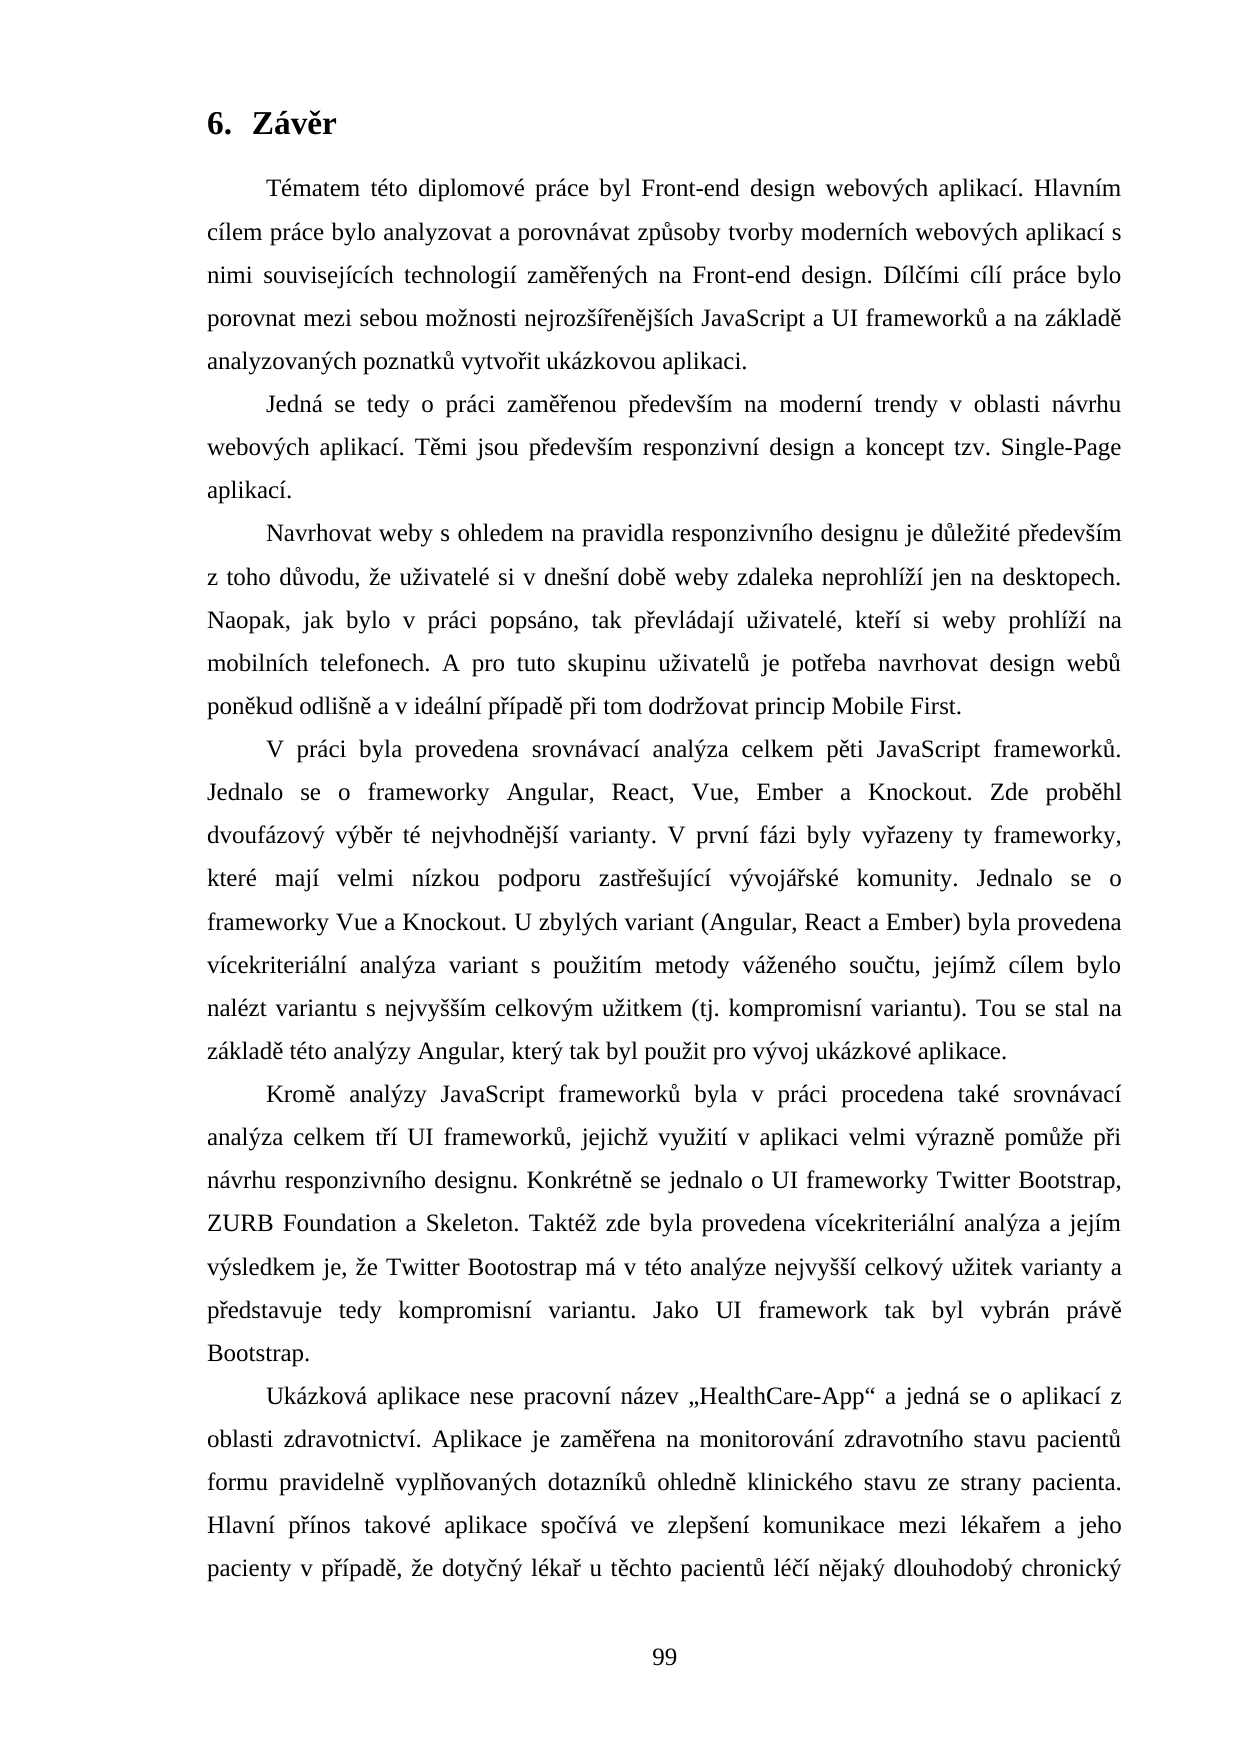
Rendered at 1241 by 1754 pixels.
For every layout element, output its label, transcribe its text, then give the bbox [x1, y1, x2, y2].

subtitle Závěr [207, 103, 1122, 142]
text Jedná se tedy o práci zaměřenou především na moderní trendy v oblasti návrhu webových aplikací. Těmi jsou především responzivní design a koncept tzv. Single-Page aplikací. [207, 389, 1122, 504]
text Kromě analýzy JavaScript frameworků byla v práci procedena také srovnávací analýza celkem tří UI frameworků, jejichž využití v aplikaci velmi výrazně pomůže při návrhu responzivního designu. Konkrétně se jednalo o UI frameworky Twitter Bootstrap, ZURB Foundation a Skeleton. Taktéž zde byla provedena vícekriteriální analýza a jejím výsledkem je, že Twitter Bootostrap má v této analýze nejvyšší celkový užitek varianty a představuje tedy kompromisní variantu. Jako UI framework tak byl vybrán právě Bootstrap. [207, 1079, 1122, 1367]
text Navrhovat weby s ohledem na pravidla responzivního designu je důležité především z toho důvodu, že uživatelé si v dnešní době weby zdaleka neprohlíží jen na desktopech. Naopak, jak bylo v práci popsáno, tak převládají uživatelé, kteří si weby prohlíží na mobilních telefonech. A pro tuto skupinu uživatelů je potřeba navrhovat design webů poněkud odlišně a v ideální případě při tom dodržovat princip Mobile First. [207, 518, 1122, 720]
text Tématem této diplomové práce byl Front-end design webových aplikací. Hlavním cílem práce bylo analyzovat a porovnávat způsoby tvorby moderních webových aplikací s nimi souvisejících technologií zaměřených na Front-end design. Dílčími cílí práce bylo porovnat mezi sebou možnosti nejrozšířenějších JavaScript a UI frameworků a na základě analyzovaných poznatků vytvořit ukázkovou aplikaci. [207, 173, 1122, 375]
text V práci byla provedena srovnávací analýza celkem pěti JavaScript frameworků. Jednalo se o frameworky Angular, React, Vue, Ember a Knockout. Zde proběhl dvoufázový výběr té nejvhodnější varianty. V první fázi byly vyřazeny ty frameworky, které mají velmi nízkou podporu zastřešující vývojářské komunity. Jednalo se o frameworky Vue a Knockout. U zbylých variant (Angular, React a Ember) byla provedena vícekriteriální analýza variant s použitím metody váženého součtu, jejímž cílem bylo nalézt variantu s nejvyšším celkovým užitkem (tj. kompromisní variantu). Tou se stal na základě této analýzy Angular, který tak byl použit pro vývoj ukázkové aplikace. [207, 734, 1122, 1065]
text Ukázková aplikace nese pracovní název „HealthCare-App“ a jedná se o aplikací z oblasti zdravotnictví. Aplikace je zaměřena na monitorování zdravotního stavu pacientů formu pravidelně vyplňovaných dotazníků ohledně klinického stavu ze strany pacienta. Hlavní přínos takové aplikace spočívá ve zlepšení komunikace mezi lékařem a jeho pacienty v případě, že dotyčný lékař u těchto pacientů léčí nějaký dlouhodobý chronický [207, 1381, 1122, 1582]
